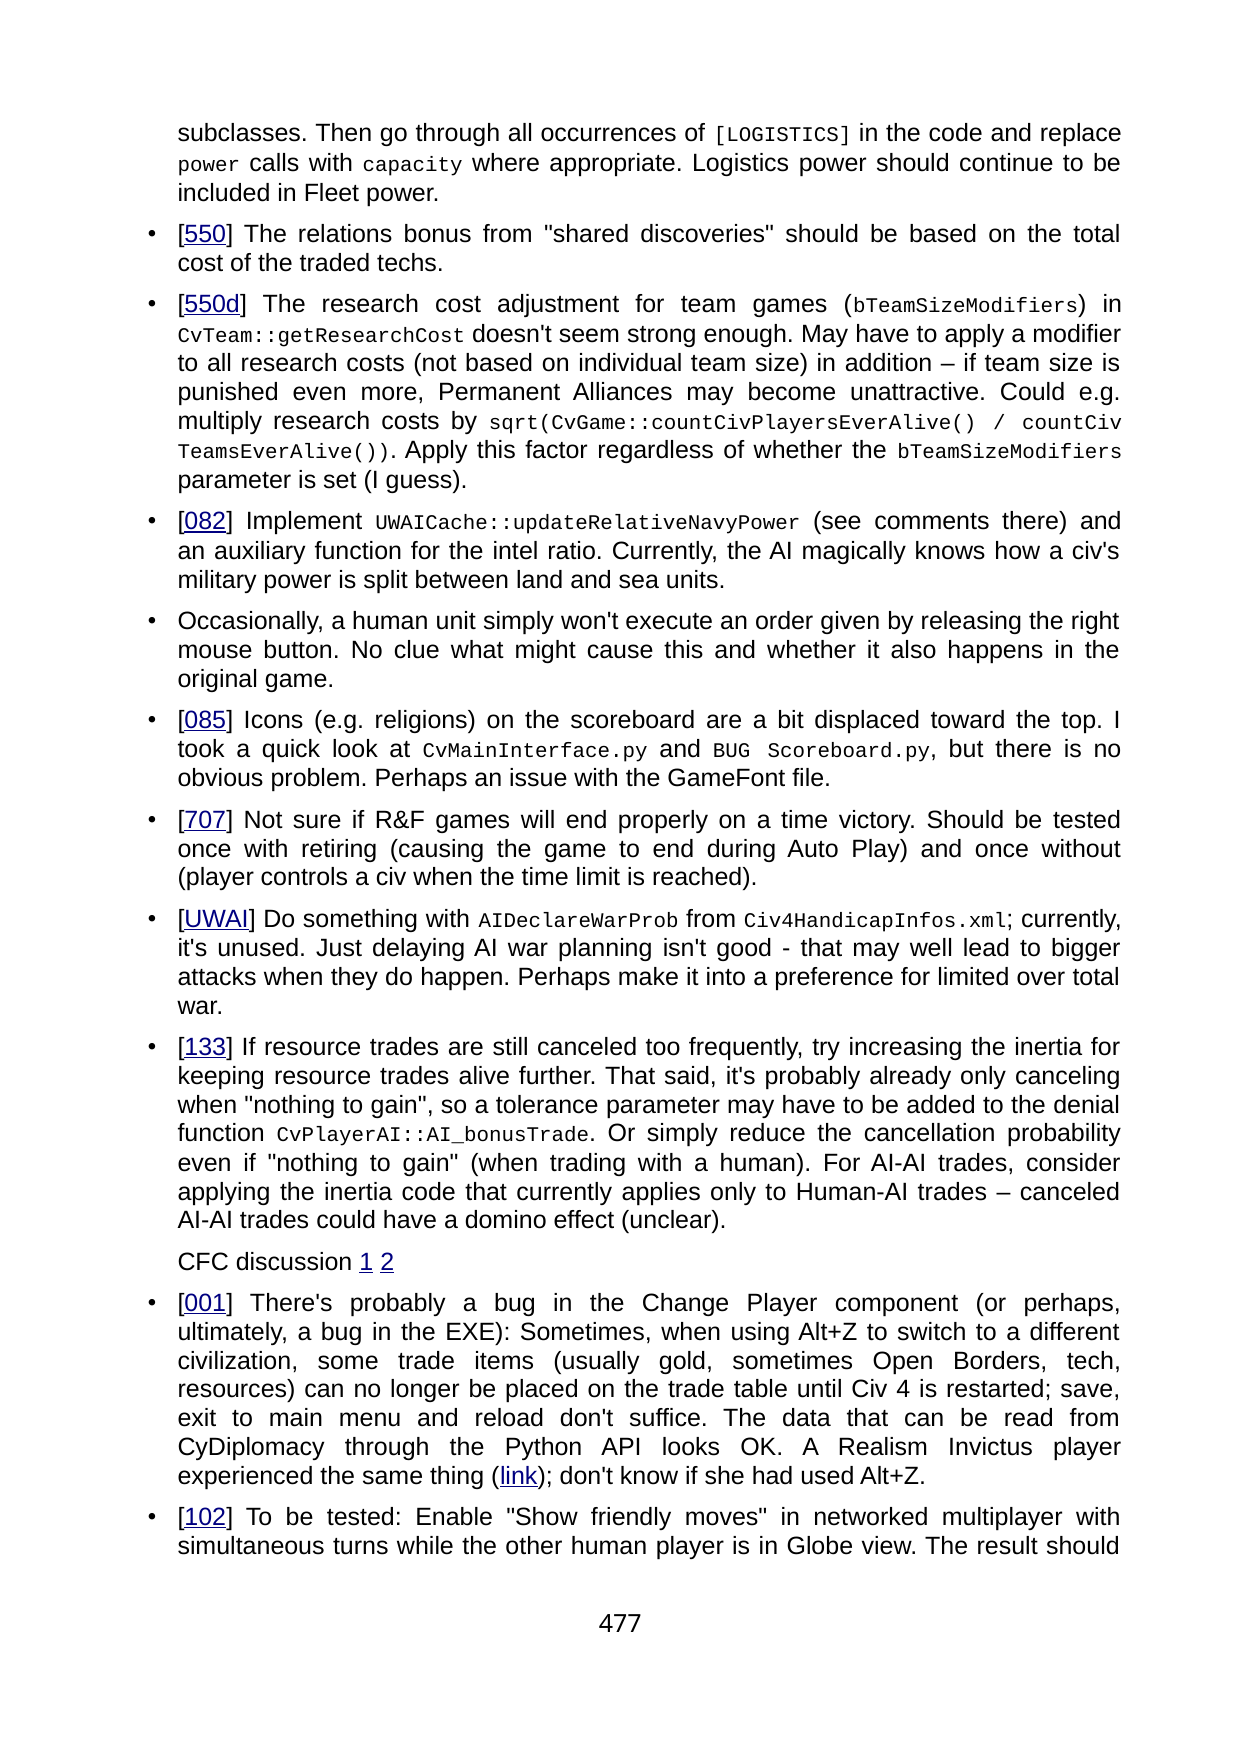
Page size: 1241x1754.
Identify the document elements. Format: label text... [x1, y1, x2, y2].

list subclasses. Then go through all occurrences of [LOGISTICS] in the code and replace power calls with capacity where appropriate. Logistics power should continue to be included in Fleet power. [148, 118, 1122, 206]
list [550d] The research cost adjustment for team games (bTeamSizeModifiers) in CvTeam::getResearchCost doesn't seem strong enough. May have to apply a modifier to all research costs (not based on individual team size) in addition – if team size is punished even more, Permanent Alliances may become unattractive. Could e.g. multiply research costs by sqrt(CvGame::countCivPlayersEverAlive() / countCiv TeamsEverAlive()). Apply this factor regardless of whether the bTeamSizeModifiers parameter is set (I guess). [148, 289, 1122, 494]
list Occasionally, a human unit simply won't execute an order given by releasing the right mouse button. No clue what might cause this and whether it also happens in the original game. [148, 606, 1122, 692]
list CFC discussion 1 2 [148, 1247, 1122, 1276]
list [UWAI] Do something with AIDeclareWarProb from Civ4HandicapInfos.xml; currently, it's unused. Just delaying AI war planning isn't good - that may well lead to bigger attacks when they do happen. Perhaps make it into a preference for limited over total war. [148, 903, 1122, 1019]
list [082] Implement UWAICache::updateRelativeNavyPower (see comments there) and an auxiliary function for the intel ratio. Currently, the AI magically knows how a civ's military power is split between land and sea units. [148, 506, 1122, 593]
list [707] Not sure if R&F games will end properly on a time victory. Should be tested once with retiring (causing the game to end during Auto Play) and once without (player controls a civ when the time limit is reached). [148, 805, 1122, 891]
list [550] The relations bonus from "shared discoveries" should be based on the total cost of the traded techs. [148, 219, 1122, 276]
list [001] There's probably a bug in the Change Player component (or perhaps, ultimately, a bug in the EXE): Sometimes, when using Alt+Z to switch to a different civilization, some trade items (usually gold, sometimes Open Borders, tech, resources) can no longer be placed on the trade table until Civ 4 is restarted; save, exit to main menu and reload don't suffice. The data that can be read from CyDiplomacy through the Python API looks OK. A Realism Invictus player experienced the same thing (link); don't know if she had used Alt+Z. [148, 1288, 1122, 1489]
list [133] If resource trades are still canceled too frequently, try increasing the inertia for keeping resource trades alive further. That said, it's probably already only canceling when "nothing to gain", so a tolerance parameter may have to be added to the denial function CvPlayerAI::AI_bonusTrade. Or simply reduce the cancellation probability even if "nothing to gain" (when trading with a human). For AI-AI trades, consider applying the inertia code that currently applies only to Human-AI trades – canceled AI-AI trades could have a domino effect (unclear). [148, 1032, 1122, 1234]
list [085] Icons (e.g. religions) on the scoreboard are a bit displaced toward the top. I took a quick look at CvMainInterface.py and BUG Scoreboard.py, but there is no obvious problem. Perhaps an issue with the GameFont file. [148, 705, 1122, 792]
list [102] To be tested: Enable "Show friendly moves" in networked multiplayer with simultaneous turns while the other human player is in Globe view. The result should [148, 1502, 1122, 1559]
